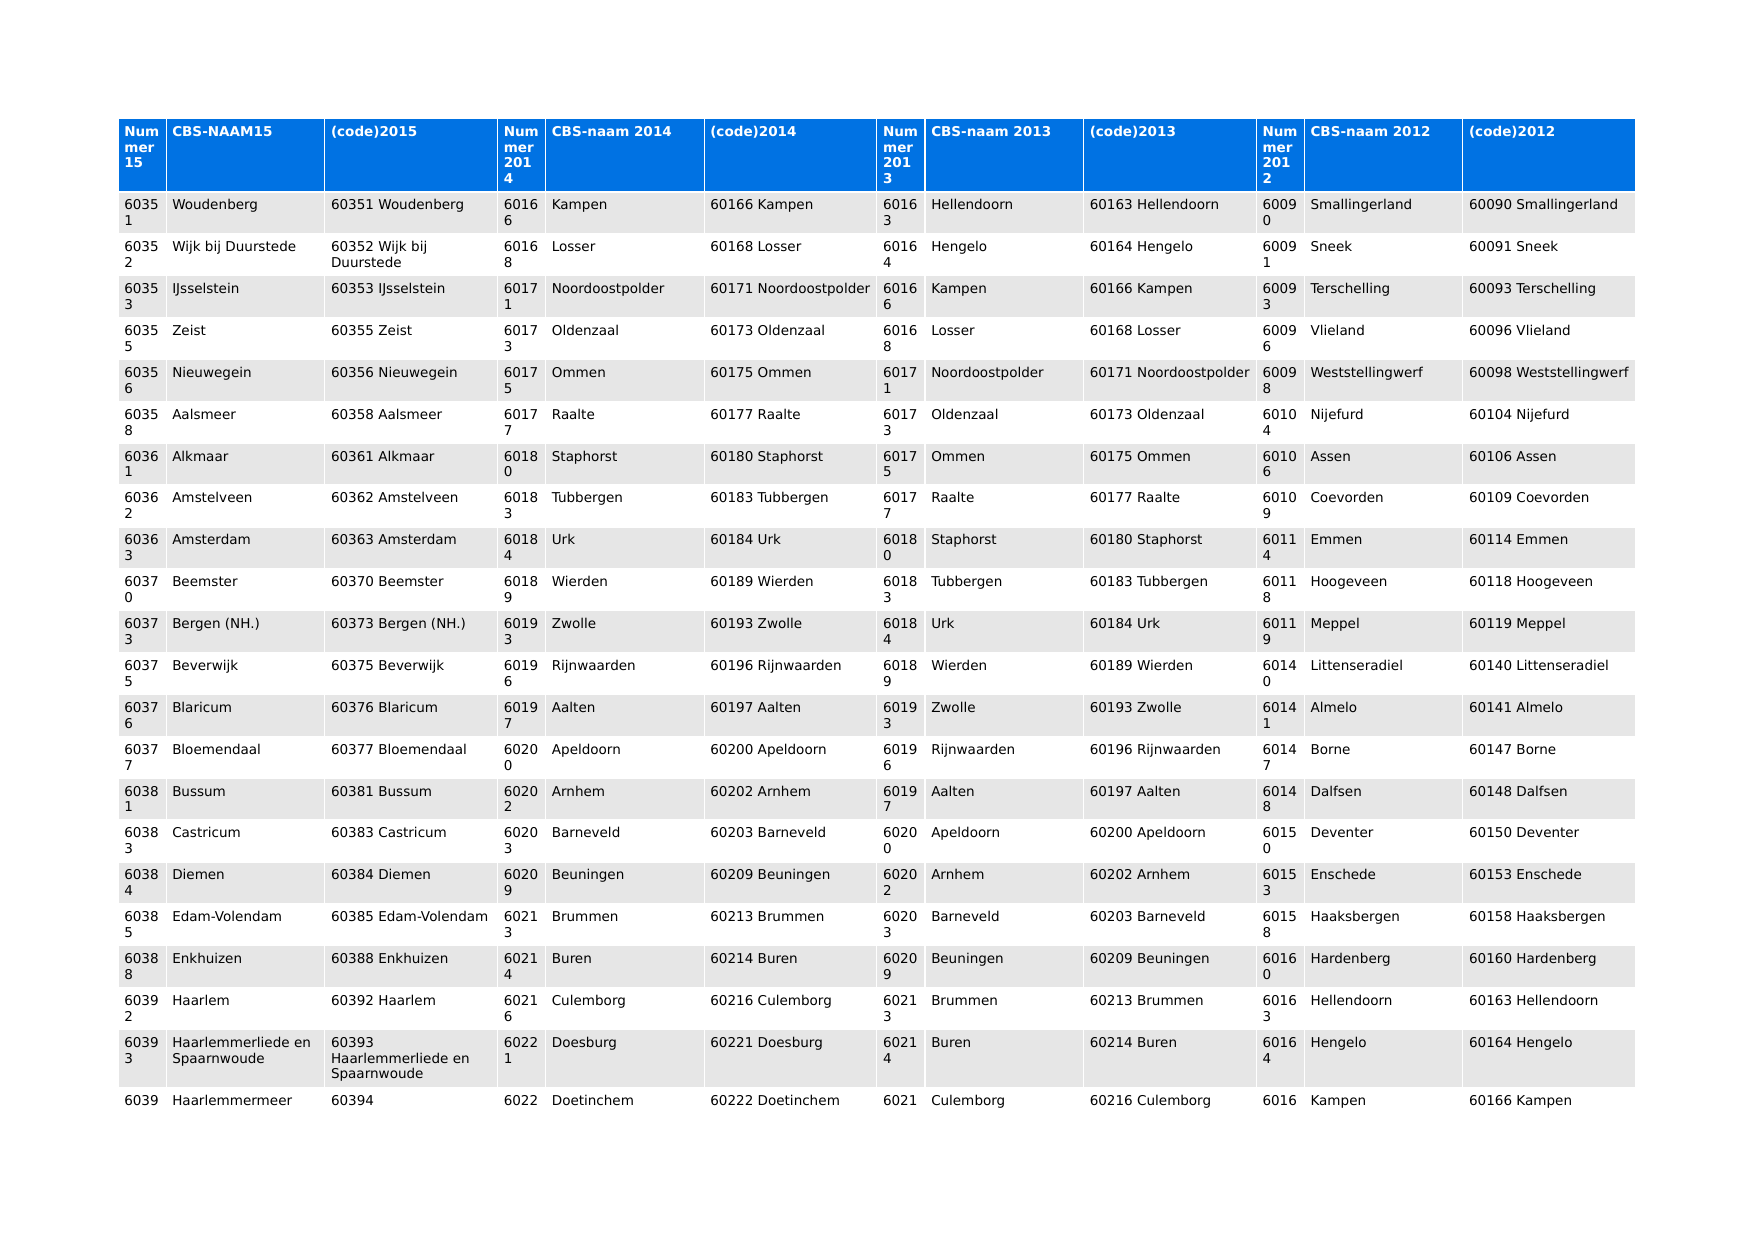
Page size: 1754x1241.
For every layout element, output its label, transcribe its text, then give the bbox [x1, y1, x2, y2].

table_cell 60214 [498, 946, 545, 987]
table_cell 60150 [1257, 821, 1304, 861]
table_cell 60158 [1257, 904, 1304, 945]
table_cell Rijnwaarden [546, 653, 704, 694]
table_cell 60203 Barneveld [1084, 904, 1256, 945]
table_cell 60351 [119, 193, 166, 233]
table_cell 60388 [119, 946, 166, 987]
table_cell 60114 [1257, 528, 1304, 568]
table_cell Ommen [546, 360, 704, 401]
table_cell 60153 [1257, 863, 1304, 903]
table_cell 60171 Noordoostpolder [705, 276, 876, 317]
table_cell 60183 Tubbergen [1084, 569, 1256, 610]
table_cell 60166 [877, 276, 924, 317]
table_cell 60193 Zwolle [705, 611, 876, 652]
table_cell 60361 Alkmaar [325, 444, 497, 484]
table_cell Doesburg [546, 1030, 704, 1087]
table_cell Nieuwegein [167, 360, 324, 401]
table_cell 60171 [498, 276, 545, 317]
table_cell 60361 [119, 444, 166, 484]
table_cell 60355 [119, 318, 166, 359]
table_cell 60353 IJsselstein [325, 276, 497, 317]
table_cell 60221 [498, 1030, 545, 1087]
table_cell 60183 [877, 569, 924, 610]
table_cell Noordoostpolder [926, 360, 1083, 401]
table_cell 60362 Amstelveen [325, 486, 497, 526]
table_cell Blaricum [167, 695, 324, 736]
table_cell 60183 Tubbergen [705, 486, 876, 526]
table_cell Arnhem [546, 779, 704, 819]
table_cell 60393 Haarlemmerliede en Spaarnwoude [325, 1030, 497, 1087]
table_cell 60163 Hellendoorn [1084, 193, 1256, 233]
table_cell 60150 Deventer [1463, 821, 1635, 861]
table_cell Beuningen [926, 946, 1083, 987]
table_cell Oldenzaal [926, 402, 1083, 443]
table_cell 60358 Aalsmeer [325, 402, 497, 443]
table_cell 60376 Blaricum [325, 695, 497, 736]
table_cell 60216 [498, 988, 545, 1029]
table_cell 60375 Beverwijk [325, 653, 497, 694]
table_cell Woudenberg [167, 193, 324, 233]
table_cell 60222 Doetinchem [705, 1088, 876, 1113]
table_cell IJsselstein [167, 276, 324, 317]
table_cell Bloemendaal [167, 737, 324, 778]
table_cell Culemborg [926, 1088, 1083, 1113]
table_cell 60175 [877, 444, 924, 484]
table_cell Coevorden [1305, 486, 1462, 526]
table_cell 60096 [1257, 318, 1304, 359]
table_cell 60147 Borne [1463, 737, 1635, 778]
table_cell Smallingerland [1305, 193, 1462, 233]
table_cell 60168 Losser [705, 234, 876, 275]
table_cell Brummen [926, 988, 1083, 1029]
table_cell 60104 [1257, 402, 1304, 443]
table_header CBS-NAAM15 [167, 119, 324, 191]
table_cell Zwolle [926, 695, 1083, 736]
table_cell 60168 [498, 234, 545, 275]
table_cell 60173 [877, 402, 924, 443]
table_cell Doetinchem [546, 1088, 704, 1113]
table_cell 60184 Urk [705, 528, 876, 568]
table_cell Raalte [926, 486, 1083, 526]
table_cell 60388 Enkhuizen [325, 946, 497, 987]
table_cell 60109 [1257, 486, 1304, 526]
table_cell 60177 Raalte [1084, 486, 1256, 526]
table_cell Apeldoorn [546, 737, 704, 778]
table_cell Weststellingwerf [1305, 360, 1462, 401]
table_cell 60200 [498, 737, 545, 778]
table_header CBS-naam 2014 [546, 119, 704, 191]
table_cell 60377 [119, 737, 166, 778]
table_cell Losser [926, 318, 1083, 359]
table_cell 60164 Hengelo [1463, 1030, 1635, 1087]
table_cell Beverwijk [167, 653, 324, 694]
table_cell Emmen [1305, 528, 1462, 568]
table_cell Beemster [167, 569, 324, 610]
table_cell 60384 [119, 863, 166, 903]
table_header (code)2015 [325, 119, 497, 191]
table_cell 60356 [119, 360, 166, 401]
table_cell 60118 Hoogeveen [1463, 569, 1635, 610]
table_cell 60200 [877, 821, 924, 861]
table_cell 60184 [498, 528, 545, 568]
table_cell 60180 Staphorst [1084, 528, 1256, 568]
table_cell Borne [1305, 737, 1462, 778]
table_cell 60160 [1257, 946, 1304, 987]
table_cell 60173 Oldenzaal [1084, 402, 1256, 443]
table_cell 60381 Bussum [325, 779, 497, 819]
table_cell 6016 [1257, 1088, 1304, 1113]
table_cell 60091 [1257, 234, 1304, 275]
table_cell 6039 [119, 1088, 166, 1113]
table_header (code)2012 [1463, 119, 1635, 191]
table_cell Bussum [167, 779, 324, 819]
table_cell Urk [546, 528, 704, 568]
table_cell 60202 [498, 779, 545, 819]
table_cell 60353 [119, 276, 166, 317]
table_cell 60171 Noordoostpolder [1084, 360, 1256, 401]
table_cell Terschelling [1305, 276, 1462, 317]
table_cell 60163 Hellendoorn [1463, 988, 1635, 1029]
table_cell Arnhem [926, 863, 1083, 903]
table_cell Hellendoorn [1305, 988, 1462, 1029]
table_cell 60197 [877, 779, 924, 819]
table_cell 60197 Aalten [1084, 779, 1256, 819]
table_cell Noordoostpolder [546, 276, 704, 317]
table_cell Littenseradiel [1305, 653, 1462, 694]
table_cell 60202 [877, 863, 924, 903]
table_cell 60356 Nieuwegein [325, 360, 497, 401]
table_cell 60209 [877, 946, 924, 987]
table_cell 60196 [498, 653, 545, 694]
table_cell Enkhuizen [167, 946, 324, 987]
table_cell 60213 [498, 904, 545, 945]
table_header CBS-naam 2013 [926, 119, 1083, 191]
table_cell Hardenberg [1305, 946, 1462, 987]
table_cell 60200 Apeldoorn [1084, 821, 1256, 861]
table_cell 60180 [498, 444, 545, 484]
table_header (code)2013 [1084, 119, 1256, 191]
table_cell Aalten [926, 779, 1083, 819]
table_cell 60381 [119, 779, 166, 819]
table_cell Haarlem [167, 988, 324, 1029]
table_cell 60363 Amsterdam [325, 528, 497, 568]
table_cell 60096 Vlieland [1463, 318, 1635, 359]
table_cell 60106 [1257, 444, 1304, 484]
table_cell 60202 Arnhem [705, 779, 876, 819]
table_cell 60166 Kampen [1084, 276, 1256, 317]
table_cell 60196 Rijnwaarden [705, 653, 876, 694]
table_cell 6021 [877, 1088, 924, 1113]
table_cell 60189 Wierden [1084, 653, 1256, 694]
table_cell 60098 [1257, 360, 1304, 401]
table_cell 60352 [119, 234, 166, 275]
table_cell 60177 Raalte [705, 402, 876, 443]
table_cell Barneveld [546, 821, 704, 861]
table_cell 60148 Dalfsen [1463, 779, 1635, 819]
table_cell 60184 [877, 611, 924, 652]
table_header Nummer 2012 [1257, 119, 1304, 191]
table_cell Enschede [1305, 863, 1462, 903]
table_cell Staphorst [546, 444, 704, 484]
table_cell 60118 [1257, 569, 1304, 610]
table_cell Buren [926, 1030, 1083, 1087]
table_cell 60091 Sneek [1463, 234, 1635, 275]
table_cell 60173 Oldenzaal [705, 318, 876, 359]
table_cell 60213 [877, 988, 924, 1029]
table_cell 60358 [119, 402, 166, 443]
table_cell Kampen [926, 276, 1083, 317]
table_cell Dalfsen [1305, 779, 1462, 819]
table_cell 60213 Brummen [1084, 988, 1256, 1029]
table_cell 60166 Kampen [705, 193, 876, 233]
table_cell Barneveld [926, 904, 1083, 945]
table_cell 60196 Rijnwaarden [1084, 737, 1256, 778]
table_cell Kampen [1305, 1088, 1462, 1113]
table_header Nummer 2013 [877, 119, 924, 191]
table_cell Amsterdam [167, 528, 324, 568]
table_cell Wierden [926, 653, 1083, 694]
table_cell 60098 Weststellingwerf [1463, 360, 1635, 401]
table_cell 60370 Beemster [325, 569, 497, 610]
table_cell 60141 Almelo [1463, 695, 1635, 736]
table_cell 60370 [119, 569, 166, 610]
table_cell 60376 [119, 695, 166, 736]
table_cell 60175 Ommen [705, 360, 876, 401]
table_cell Aalsmeer [167, 402, 324, 443]
table_cell Haarlemmerliede en Spaarnwoude [167, 1030, 324, 1087]
table_cell 60355 Zeist [325, 318, 497, 359]
table_cell Haaksbergen [1305, 904, 1462, 945]
table_cell Staphorst [926, 528, 1083, 568]
table_cell 60216 Culemborg [705, 988, 876, 1029]
table_cell 60164 Hengelo [1084, 234, 1256, 275]
table_cell Kampen [546, 193, 704, 233]
table_cell 60171 [877, 360, 924, 401]
table_cell Edam-Volendam [167, 904, 324, 945]
table_cell Vlieland [1305, 318, 1462, 359]
table_cell 60173 [498, 318, 545, 359]
table_cell 60093 [1257, 276, 1304, 317]
table_cell Wijk bij Duurstede [167, 234, 324, 275]
table_cell Amstelveen [167, 486, 324, 526]
table_cell Beuningen [546, 863, 704, 903]
table_cell 60213 Brummen [705, 904, 876, 945]
table_cell 60090 [1257, 193, 1304, 233]
table_cell Raalte [546, 402, 704, 443]
table_cell Diemen [167, 863, 324, 903]
table_cell Tubbergen [926, 569, 1083, 610]
table_cell 60106 Assen [1463, 444, 1635, 484]
table_cell 60189 [877, 653, 924, 694]
table_cell 60109 Coevorden [1463, 486, 1635, 526]
table_cell 60392 Haarlem [325, 988, 497, 1029]
table_cell 60114 Emmen [1463, 528, 1635, 568]
table_cell 60373 Bergen (NH.) [325, 611, 497, 652]
table_cell 60180 [877, 528, 924, 568]
table_cell 60153 Enschede [1463, 863, 1635, 903]
table_cell 60197 Aalten [705, 695, 876, 736]
table_header Nummer 15 [119, 119, 166, 191]
table_header Nummer 2014 [498, 119, 545, 191]
table_cell 60394 [325, 1088, 497, 1113]
table_cell 60175 Ommen [1084, 444, 1256, 484]
table_cell 60168 [877, 318, 924, 359]
table_cell 60392 [119, 988, 166, 1029]
table_cell 60140 Littenseradiel [1463, 653, 1635, 694]
table_cell Apeldoorn [926, 821, 1083, 861]
table_cell 60183 [498, 486, 545, 526]
table_cell 60385 [119, 904, 166, 945]
table_cell 60362 [119, 486, 166, 526]
table_cell Castricum [167, 821, 324, 861]
table_cell 60158 Haaksbergen [1463, 904, 1635, 945]
table_cell 60193 [498, 611, 545, 652]
table_cell 60203 Barneveld [705, 821, 876, 861]
table_cell 60214 [877, 1030, 924, 1087]
table_cell 60163 [877, 193, 924, 233]
table_cell Hengelo [926, 234, 1083, 275]
table_cell Ommen [926, 444, 1083, 484]
table_cell Deventer [1305, 821, 1462, 861]
table_cell 60216 Culemborg [1084, 1088, 1256, 1113]
table_cell 60221 Doesburg [705, 1030, 876, 1087]
table_cell Aalten [546, 695, 704, 736]
table_cell 60377 Bloemendaal [325, 737, 497, 778]
table_cell Alkmaar [167, 444, 324, 484]
table_cell Hellendoorn [926, 193, 1083, 233]
table_cell 60189 [498, 569, 545, 610]
table_cell 60351 Woudenberg [325, 193, 497, 233]
table_cell Wierden [546, 569, 704, 610]
table_cell 60209 [498, 863, 545, 903]
table_cell 60163 [1257, 988, 1304, 1029]
table_header (code)2014 [705, 119, 876, 191]
table_cell Tubbergen [546, 486, 704, 526]
table_cell 60384 Diemen [325, 863, 497, 903]
table_cell 60166 [498, 193, 545, 233]
table_cell 60148 [1257, 779, 1304, 819]
table_header CBS-naam 2012 [1305, 119, 1462, 191]
table_cell 60119 Meppel [1463, 611, 1635, 652]
table_cell Assen [1305, 444, 1462, 484]
table_cell 60209 Beuningen [705, 863, 876, 903]
table_cell 60166 Kampen [1463, 1088, 1635, 1113]
table_cell 60203 [877, 904, 924, 945]
table_cell 60090 Smallingerland [1463, 193, 1635, 233]
table_cell 60160 Hardenberg [1463, 946, 1635, 987]
table_cell Almelo [1305, 695, 1462, 736]
table_cell 60168 Losser [1084, 318, 1256, 359]
table_cell 60200 Apeldoorn [705, 737, 876, 778]
table_cell 60175 [498, 360, 545, 401]
table_cell Hoogeveen [1305, 569, 1462, 610]
table_cell 60193 [877, 695, 924, 736]
table_cell 6022 [498, 1088, 545, 1113]
table_cell 60104 Nijefurd [1463, 402, 1635, 443]
table_cell Urk [926, 611, 1083, 652]
table_cell Hengelo [1305, 1030, 1462, 1087]
table_cell Losser [546, 234, 704, 275]
table_cell Zwolle [546, 611, 704, 652]
table_cell Rijnwaarden [926, 737, 1083, 778]
table_cell 60383 Castricum [325, 821, 497, 861]
table_cell 60177 [498, 402, 545, 443]
table_cell 60164 [1257, 1030, 1304, 1087]
table_cell 60202 Arnhem [1084, 863, 1256, 903]
table_cell 60393 [119, 1030, 166, 1087]
table_cell Haarlemmermeer [167, 1088, 324, 1113]
table_cell Oldenzaal [546, 318, 704, 359]
table_cell 60189 Wierden [705, 569, 876, 610]
table_cell Meppel [1305, 611, 1462, 652]
table_cell 60180 Staphorst [705, 444, 876, 484]
table_cell Nijefurd [1305, 402, 1462, 443]
table_cell 60164 [877, 234, 924, 275]
table_cell 60093 Terschelling [1463, 276, 1635, 317]
table_cell 60203 [498, 821, 545, 861]
table_cell 60140 [1257, 653, 1304, 694]
table_cell 60214 Buren [1084, 1030, 1256, 1087]
table_cell 60209 Beuningen [1084, 946, 1256, 987]
table_cell 60141 [1257, 695, 1304, 736]
table_cell 60196 [877, 737, 924, 778]
table_cell 60177 [877, 486, 924, 526]
table_cell Culemborg [546, 988, 704, 1029]
table_cell Brummen [546, 904, 704, 945]
table_cell 60184 Urk [1084, 611, 1256, 652]
table_cell 60375 [119, 653, 166, 694]
table_cell 60383 [119, 821, 166, 861]
table_cell 60119 [1257, 611, 1304, 652]
table_cell 60363 [119, 528, 166, 568]
table_cell Buren [546, 946, 704, 987]
table_cell 60352 Wijk bij Duurstede [325, 234, 497, 275]
table_cell 60147 [1257, 737, 1304, 778]
table_cell Sneek [1305, 234, 1462, 275]
table_cell 60385 Edam-Volendam [325, 904, 497, 945]
table_cell 60193 Zwolle [1084, 695, 1256, 736]
table_cell Zeist [167, 318, 324, 359]
table_cell 60373 [119, 611, 166, 652]
table_cell Bergen (NH.) [167, 611, 324, 652]
table_cell 60197 [498, 695, 545, 736]
table_cell 60214 Buren [705, 946, 876, 987]
